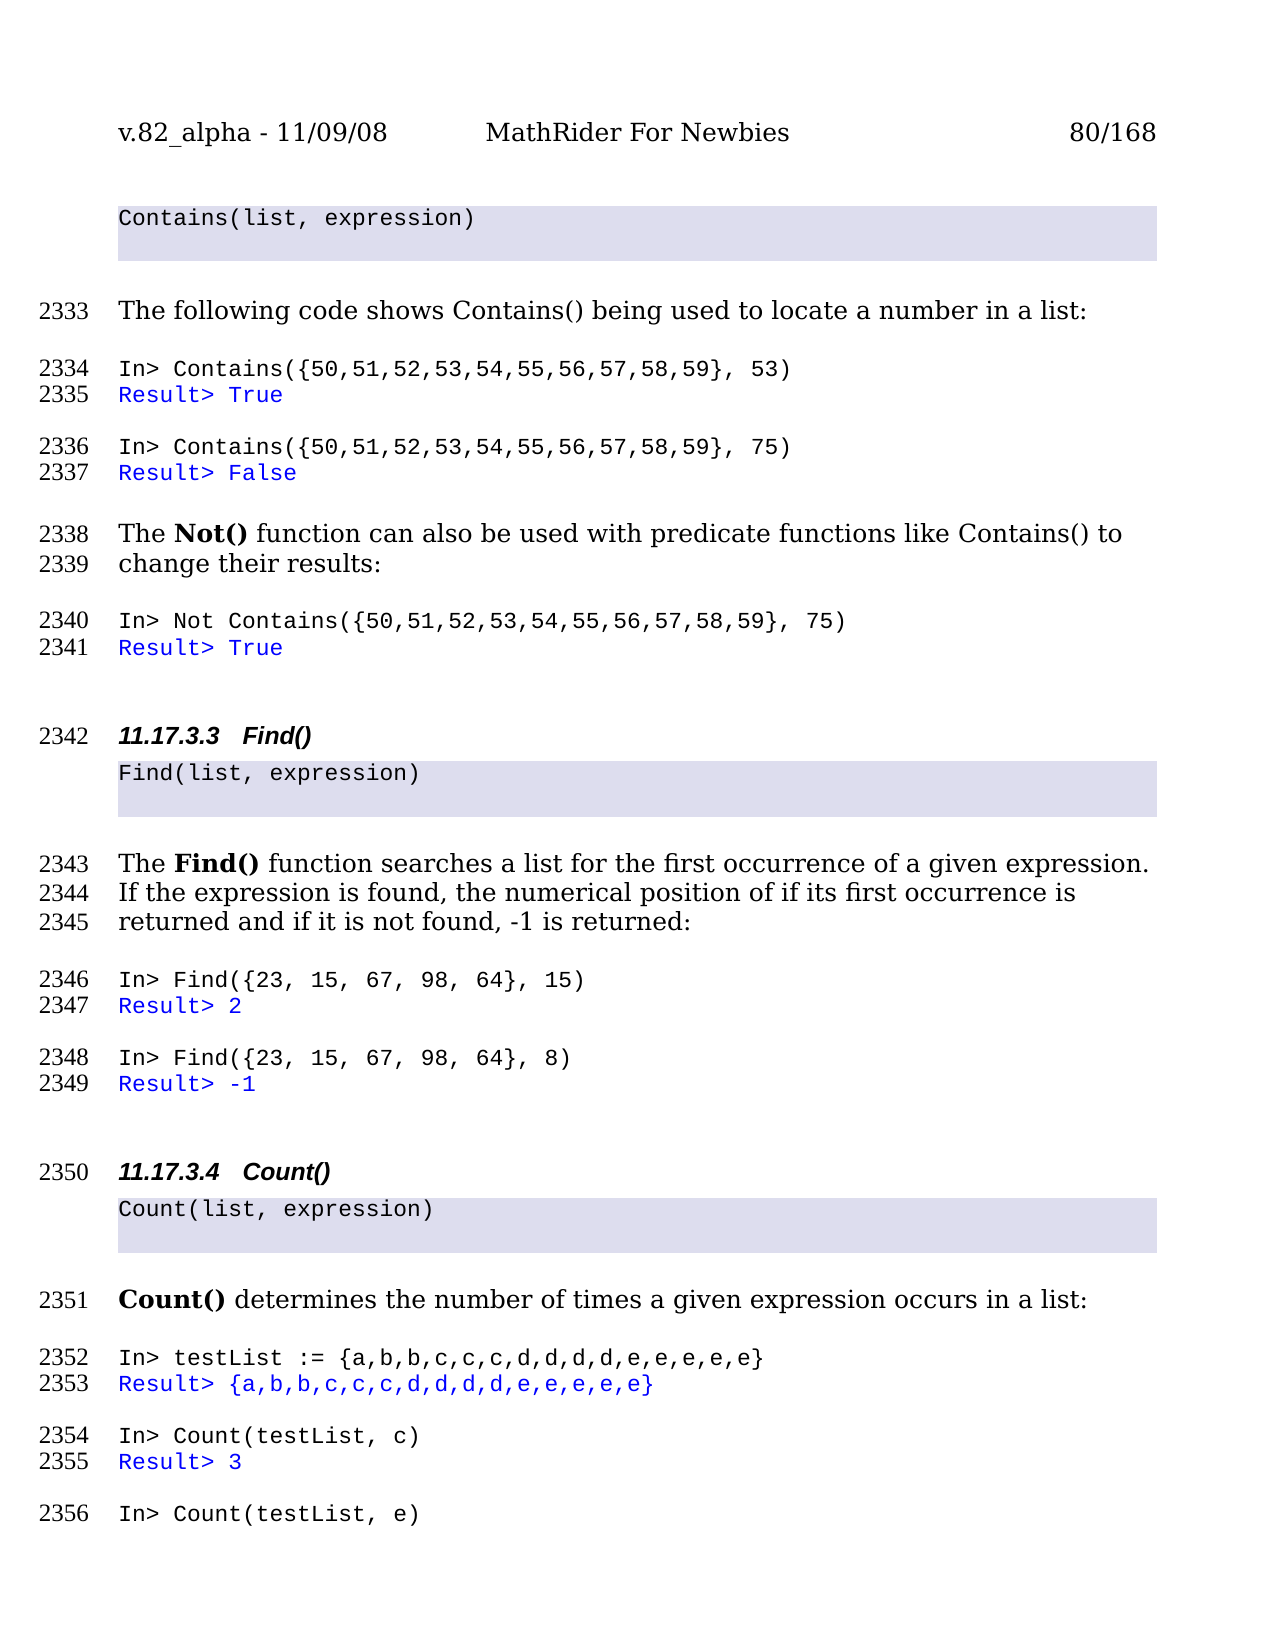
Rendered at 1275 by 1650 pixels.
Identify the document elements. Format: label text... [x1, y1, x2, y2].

text Result> True [118, 384, 1157, 409]
text Result> 2 [118, 994, 1157, 1020]
text In> Count(testList, c) [118, 1424, 1157, 1450]
text In> Not Contains({50,51,52,53,54,55,56,57,58,59}, 75) [118, 610, 1157, 636]
text In> Contains({50,51,52,53,54,55,56,57,58,59}, 75) [118, 436, 1157, 461]
subtitle Count() [118, 1157, 1157, 1186]
subtitle Find() [118, 721, 1157, 749]
text Result> 3 [118, 1450, 1157, 1476]
text Count() determines the number of times a given expression occurs in a list: [118, 1285, 1157, 1314]
text The Find() function searches a list for the first occurrence of a given expression. If the expression is found, the numerical position of if its first occurrence is returned and if it is not found, -1 is returned: [118, 849, 1157, 936]
text Result> {a,b,b,c,c,c,d,d,d,d,e,e,e,e,e} [118, 1372, 1157, 1398]
table_header Find(list, expression) [118, 761, 1157, 817]
text In> Find({23, 15, 67, 98, 64}, 8) [118, 1046, 1157, 1072]
text In> testList := {a,b,b,c,c,c,d,d,d,d,e,e,e,e,e} [118, 1346, 1157, 1372]
text Result> -1 [118, 1072, 1157, 1098]
text In> Count(testList, e) [118, 1502, 1157, 1528]
text In> Contains({50,51,52,53,54,55,56,57,58,59}, 53) [118, 358, 1157, 384]
text The following code shows Contains() being used to locate a number in a list: [118, 297, 1157, 326]
text In> Find({23, 15, 67, 98, 64}, 15) [118, 968, 1157, 994]
table_header Contains(list, expression) [118, 206, 1157, 261]
text The Not() function can also be used with predicate functions like Contains() to change their results: [118, 519, 1157, 578]
text Result> True [118, 636, 1157, 662]
table_header Count(list, expression) [118, 1198, 1157, 1253]
text Result> False [118, 461, 1157, 487]
